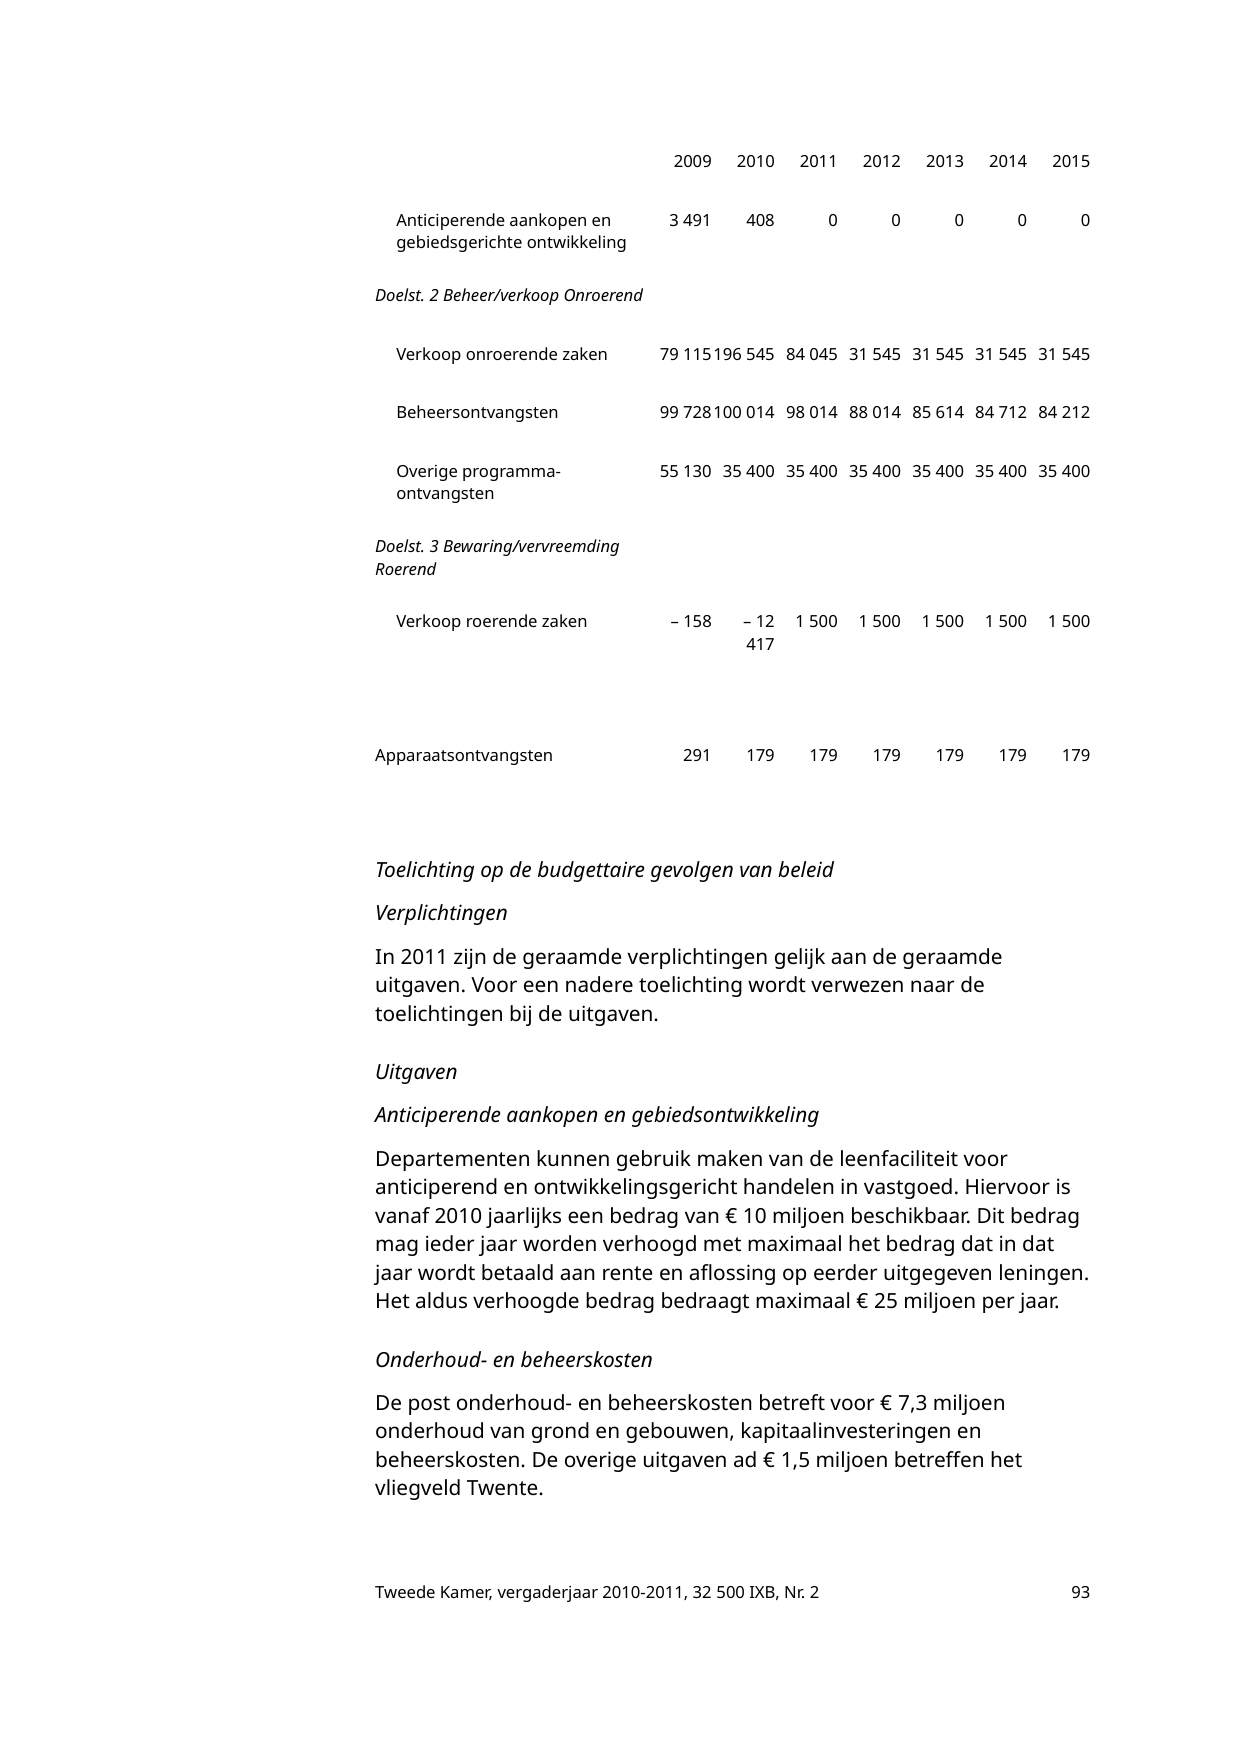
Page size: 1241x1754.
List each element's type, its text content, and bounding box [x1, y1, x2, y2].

table_cell 1 500 [775, 610, 838, 685]
table_header 2011 [775, 150, 838, 208]
table_cell Doelst. 2 Beheer/verkoop Onroerend [375, 284, 648, 342]
table_cell 100 014 [711, 401, 774, 459]
table_cell [711, 535, 774, 610]
table_cell 84 045 [775, 342, 838, 401]
table_cell 3 491 [648, 209, 711, 284]
table_cell [711, 284, 774, 342]
table_cell – 12 417 [711, 610, 774, 685]
table_cell [375, 685, 396, 744]
table_cell 0 [901, 209, 964, 284]
table_cell 35 400 [1027, 459, 1090, 534]
table_cell 31 545 [838, 342, 901, 401]
table_cell 98 014 [775, 401, 838, 459]
table_cell 35 400 [964, 459, 1027, 534]
table_cell [838, 284, 901, 342]
table_cell 196 545 [711, 342, 774, 401]
table_cell [838, 685, 901, 744]
table_cell Beheersontvangsten [396, 401, 648, 459]
table_cell 79 115 [648, 342, 711, 401]
table_cell 84 212 [1027, 401, 1090, 459]
table_cell [775, 685, 838, 744]
table_cell Doelst. 3 Bewaring/vervreemding Roerend [375, 535, 648, 610]
table_cell Overige programma-ontvangsten [396, 459, 648, 534]
text Verplichtingen [375, 898, 1090, 927]
table_cell Verkoop roerende zaken [396, 610, 648, 685]
text Anticiperende aankopen en gebiedsontwikkeling [375, 1101, 1090, 1129]
table_cell [1027, 284, 1090, 342]
table_cell [396, 685, 648, 744]
table_cell 88 014 [838, 401, 901, 459]
table_cell [711, 685, 774, 744]
table_header 2009 [648, 150, 711, 208]
table_cell 179 [775, 744, 838, 797]
table_cell 1 500 [901, 610, 964, 685]
table_cell 35 400 [838, 459, 901, 534]
table_cell [838, 535, 901, 610]
table_cell – 158 [648, 610, 711, 685]
table_cell [964, 284, 1027, 342]
table_cell 85 614 [901, 401, 964, 459]
table_cell [648, 535, 711, 610]
table_header 2012 [838, 150, 901, 208]
table_cell [775, 284, 838, 342]
table_cell 179 [901, 744, 964, 797]
text De post onderhoud- en beheerskosten betreft voor € 7,3 miljoen onderhoud van grond en gebouwen, kapitaalinvesteringen en beheerskosten. De overige uitgaven ad € 1,5 miljoen betreffen het vliegveld Twente. [375, 1388, 1090, 1502]
table_header 2015 [1027, 150, 1090, 208]
table_cell 0 [964, 209, 1027, 284]
table_cell 1 500 [838, 610, 901, 685]
table_cell [375, 401, 396, 459]
table_header 2014 [964, 150, 1027, 208]
table_cell 0 [1027, 209, 1090, 284]
table_cell [648, 685, 711, 744]
table_cell Apparaatsontvangsten [375, 744, 648, 797]
table_cell [375, 209, 396, 284]
table_cell 31 545 [901, 342, 964, 401]
table_cell [375, 342, 396, 401]
table_cell [964, 535, 1027, 610]
table_cell 99 728 [648, 401, 711, 459]
table_header 2013 [901, 150, 964, 208]
table_cell 0 [775, 209, 838, 284]
table_cell 291 [648, 744, 711, 797]
table_cell 31 545 [1027, 342, 1090, 401]
table_header 2010 [711, 150, 774, 208]
table_cell 1 500 [964, 610, 1027, 685]
table_cell 179 [838, 744, 901, 797]
table_cell [775, 535, 838, 610]
table_cell 35 400 [901, 459, 964, 534]
table_cell 35 400 [711, 459, 774, 534]
text Uitgaven [375, 1057, 1090, 1086]
table_cell 408 [711, 209, 774, 284]
table_cell 35 400 [775, 459, 838, 534]
text Onderhoud- en beheerskosten [375, 1345, 1090, 1373]
table_cell 0 [838, 209, 901, 284]
table_cell [375, 610, 396, 685]
table_cell 55 130 [648, 459, 711, 534]
text Departementen kunnen gebruik maken van de leenfaciliteit voor anticiperend en ontwikkelingsgericht handelen in vastgoed. Hiervoor is vanaf 2010 jaarlijks een bedrag van € 10 miljoen beschikbaar. Dit bedrag mag ieder jaar worden verhoogd met maximaal het bedrag dat in dat jaar wordt betaald aan rente en aflossing op eerder uitgegeven leningen. Het aldus verhoogde bedrag bedraagt maximaal € 25 miljoen per jaar. [375, 1144, 1090, 1315]
text In 2011 zijn de geraamde verplichtingen gelijk aan de geraamde uitgaven. Voor een nadere toelichting wordt verwezen naar de toelichtingen bij de uitgaven. [375, 942, 1090, 1027]
table_cell [901, 535, 964, 610]
table_cell [648, 284, 711, 342]
table_cell [964, 685, 1027, 744]
table_cell 84 712 [964, 401, 1027, 459]
table_cell 179 [1027, 744, 1090, 797]
table_cell [901, 284, 964, 342]
table_header [375, 150, 648, 208]
table_cell [1027, 535, 1090, 610]
table_cell Verkoop onroerende zaken [396, 342, 648, 401]
table_cell [1027, 685, 1090, 744]
table_cell Anticiperende aankopen en gebiedsgerichte ontwikkeling [396, 209, 648, 284]
table_cell [901, 685, 964, 744]
text Toelichting op de budgettaire gevolgen van beleid [375, 855, 1090, 883]
table_cell 31 545 [964, 342, 1027, 401]
table_cell 179 [964, 744, 1027, 797]
table_cell [375, 459, 396, 534]
table_cell 1 500 [1027, 610, 1090, 685]
table_cell 179 [711, 744, 774, 797]
